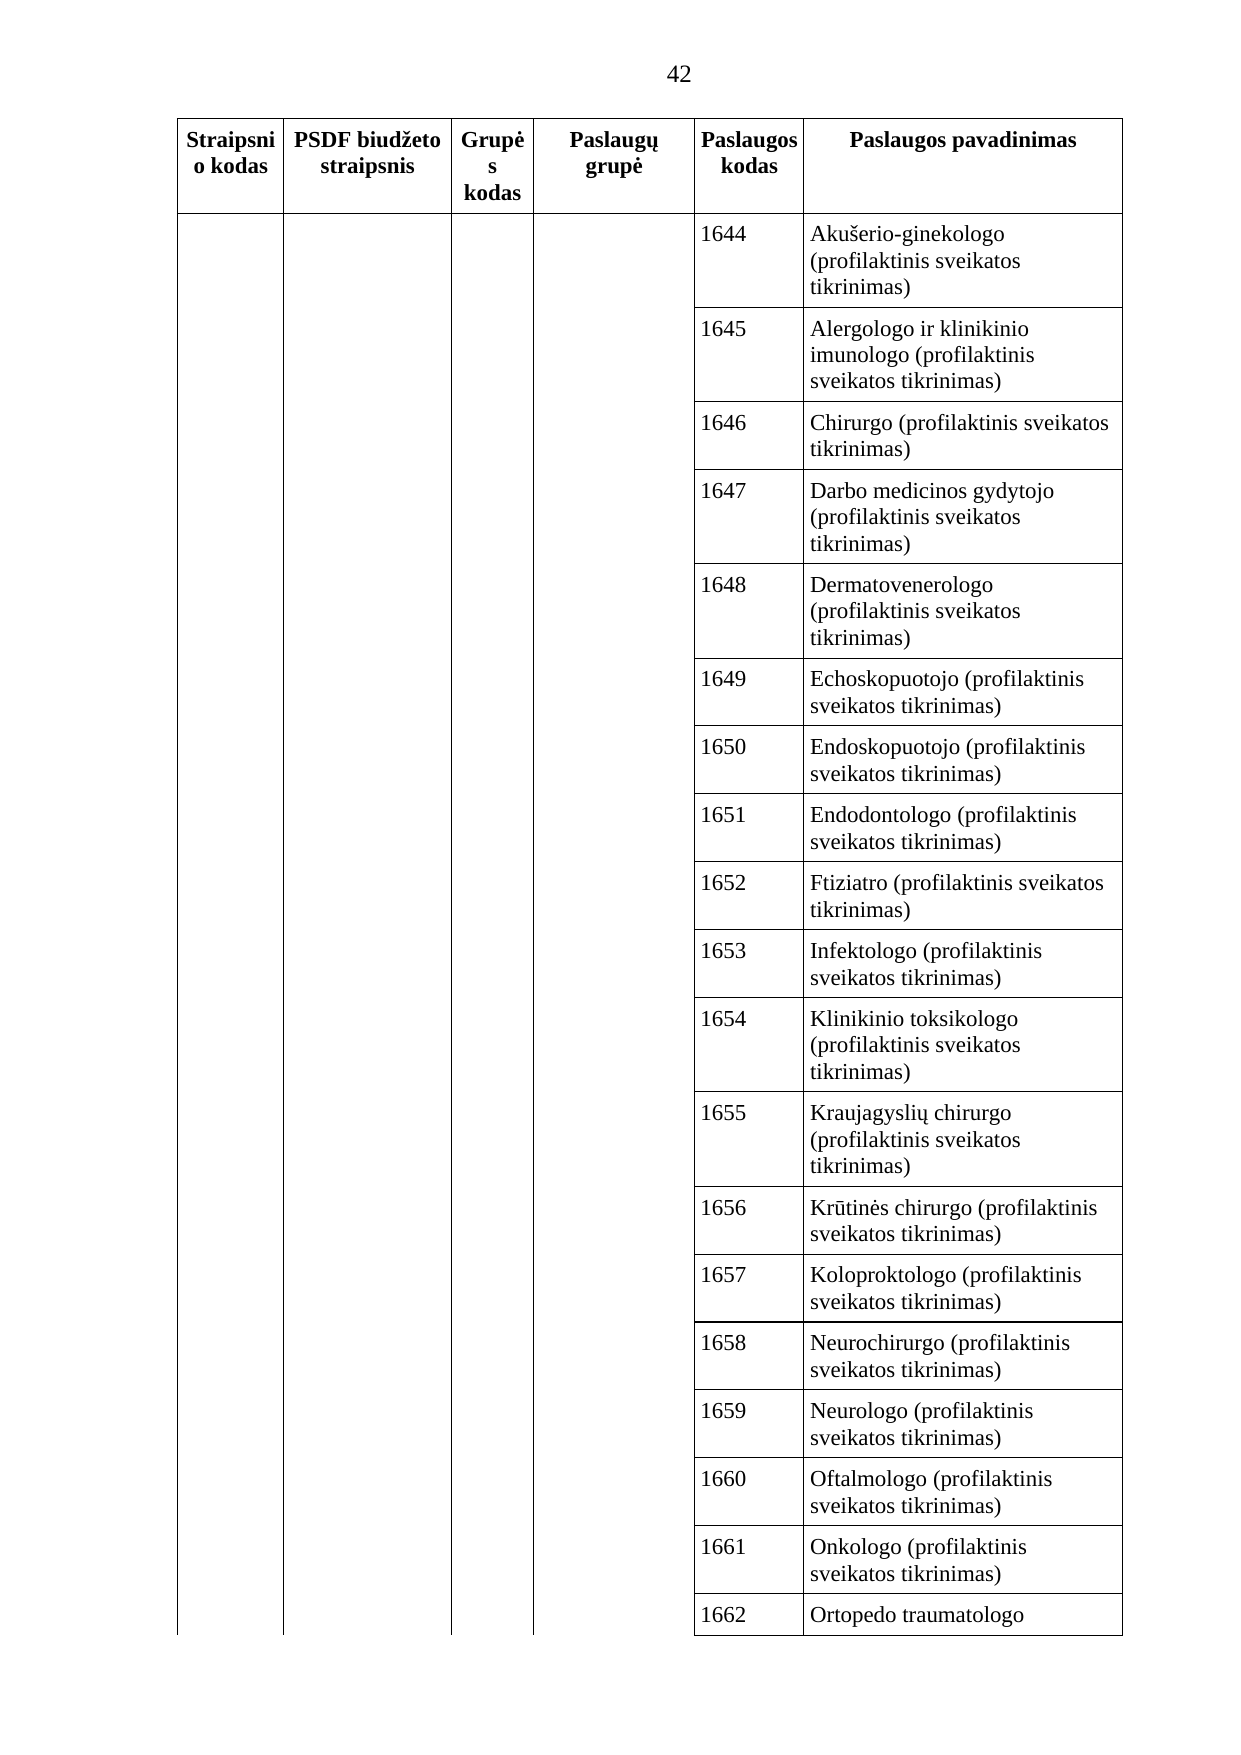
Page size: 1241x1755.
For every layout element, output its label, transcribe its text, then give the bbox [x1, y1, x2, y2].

table_cell [452, 725, 533, 793]
table_cell [534, 469, 694, 563]
table_cell [284, 214, 451, 307]
table_cell [452, 1186, 533, 1253]
table_cell [178, 1457, 283, 1525]
table_cell [452, 1457, 533, 1525]
table_cell [284, 861, 451, 929]
table_cell [534, 1321, 694, 1389]
table_cell [452, 214, 533, 307]
table_header Paslaugos pavadinimas [804, 119, 1122, 212]
table_cell 1655 [695, 1092, 803, 1186]
table_cell [452, 1525, 533, 1593]
table_cell 1651 [695, 794, 803, 861]
table_cell [534, 1593, 694, 1634]
table_cell 1647 [695, 470, 803, 563]
table_cell [534, 658, 694, 725]
table_cell [178, 929, 283, 997]
table_cell [452, 658, 533, 725]
table_cell [178, 793, 283, 861]
table_cell 1661 [695, 1526, 803, 1593]
table_cell [284, 725, 451, 793]
table_cell [178, 658, 283, 725]
table_cell 1652 [695, 862, 803, 929]
table_cell 1654 [695, 998, 803, 1091]
table_cell [534, 1186, 694, 1253]
table_cell [284, 929, 451, 997]
table_cell 1648 [695, 564, 803, 657]
table_cell [534, 1091, 694, 1186]
table_cell [178, 997, 283, 1091]
table_cell 1660 [695, 1458, 803, 1525]
table_cell 1656 [695, 1187, 803, 1253]
table_cell [284, 1321, 451, 1389]
table_cell [284, 1091, 451, 1186]
table_cell [178, 563, 283, 657]
table_cell [178, 725, 283, 793]
table_header Paslaugų grupė [534, 119, 694, 212]
table_header Straipsnio kodas [178, 119, 283, 212]
table_cell Neurochirurgo (profilaktinis sveikatos tikrinimas) [804, 1323, 1122, 1389]
table_cell [534, 1389, 694, 1457]
table_cell [284, 997, 451, 1091]
table_cell [178, 401, 283, 469]
table_cell [178, 1525, 283, 1593]
table_cell [534, 1457, 694, 1525]
table_cell [534, 997, 694, 1091]
table_cell [178, 307, 283, 401]
table_cell [178, 1254, 283, 1321]
table_cell [534, 1254, 694, 1321]
table_cell [452, 401, 533, 469]
table_cell [178, 214, 283, 307]
table_cell Akušerio-ginekologo (profilaktinis sveikatos tikrinimas) [804, 214, 1122, 307]
table_cell Koloproktologo (profilaktinis sveikatos tikrinimas) [804, 1255, 1122, 1321]
table_cell Infektologo (profilaktinis sveikatos tikrinimas) [804, 930, 1122, 997]
table_cell Klinikinio toksikologo (profilaktinis sveikatos tikrinimas) [804, 998, 1122, 1091]
table_header Grupės kodas [452, 119, 533, 212]
table_cell [534, 401, 694, 469]
table_cell [452, 997, 533, 1091]
table_cell [178, 1321, 283, 1389]
table_cell [284, 307, 451, 401]
table_cell 1649 [695, 659, 803, 725]
table_cell [534, 725, 694, 793]
table_cell 1659 [695, 1390, 803, 1457]
table_cell Endodontologo (profilaktinis sveikatos tikrinimas) [804, 794, 1122, 861]
table_cell [534, 929, 694, 997]
table_cell [452, 1254, 533, 1321]
table_cell [452, 861, 533, 929]
table_cell 1658 [695, 1323, 803, 1389]
table_cell Endoskopuotojo (profilaktinis sveikatos tikrinimas) [804, 726, 1122, 793]
table_cell Oftalmologo (profilaktinis sveikatos tikrinimas) [804, 1458, 1122, 1525]
table_cell [534, 307, 694, 401]
table_cell 1650 [695, 726, 803, 793]
table_cell [284, 563, 451, 657]
table_cell [284, 1457, 451, 1525]
table_cell [534, 563, 694, 657]
table_cell [534, 861, 694, 929]
table_cell [534, 1525, 694, 1593]
table_cell [284, 1389, 451, 1457]
table_cell Chirurgo (profilaktinis sveikatos tikrinimas) [804, 402, 1122, 469]
table_cell Ortopedo traumatologo [804, 1594, 1122, 1634]
table_cell [534, 214, 694, 307]
table_cell [284, 469, 451, 563]
table_cell [452, 307, 533, 401]
table_cell [452, 1321, 533, 1389]
table_cell [534, 793, 694, 861]
table_cell 1646 [695, 402, 803, 469]
table_cell 1645 [695, 308, 803, 401]
table_cell [284, 658, 451, 725]
table_cell [284, 1254, 451, 1321]
table_header PSDF biudžeto straipsnis [284, 119, 451, 212]
table_cell 1657 [695, 1255, 803, 1321]
table_cell [178, 1593, 283, 1634]
table_cell Echoskopuotojo (profilaktinis sveikatos tikrinimas) [804, 659, 1122, 725]
table_cell Darbo medicinos gydytojo (profilaktinis sveikatos tikrinimas) [804, 470, 1122, 563]
table_cell [452, 793, 533, 861]
table_cell [284, 1525, 451, 1593]
table_cell [178, 1389, 283, 1457]
table_cell Dermatovenerologo (profilaktinis sveikatos tikrinimas) [804, 564, 1122, 657]
table_cell [452, 1593, 533, 1634]
table_cell Alergologo ir klinikinio imunologo (profilaktinis sveikatos tikrinimas) [804, 308, 1122, 401]
table_cell [452, 563, 533, 657]
table_cell Onkologo (profilaktinis sveikatos tikrinimas) [804, 1526, 1122, 1593]
table_cell [284, 401, 451, 469]
table_cell Neurologo (profilaktinis sveikatos tikrinimas) [804, 1390, 1122, 1457]
table_cell Ftiziatro (profilaktinis sveikatos tikrinimas) [804, 862, 1122, 929]
table_cell [178, 861, 283, 929]
table_cell 1644 [695, 214, 803, 307]
table_cell Krūtinės chirurgo (profilaktinis sveikatos tikrinimas) [804, 1187, 1122, 1253]
table_cell [284, 1593, 451, 1634]
table_cell [178, 1091, 283, 1186]
table_cell [452, 1389, 533, 1457]
table_cell [178, 1186, 283, 1253]
table_cell Kraujagyslių chirurgo (profilaktinis sveikatos tikrinimas) [804, 1092, 1122, 1186]
table_cell [284, 1186, 451, 1253]
table_cell [452, 469, 533, 563]
table_cell [452, 1091, 533, 1186]
table_cell 1653 [695, 930, 803, 997]
table_cell [452, 929, 533, 997]
table_cell [178, 469, 283, 563]
table_header Paslaugos kodas [695, 119, 803, 212]
table_cell 1662 [695, 1594, 803, 1634]
table_cell [284, 793, 451, 861]
